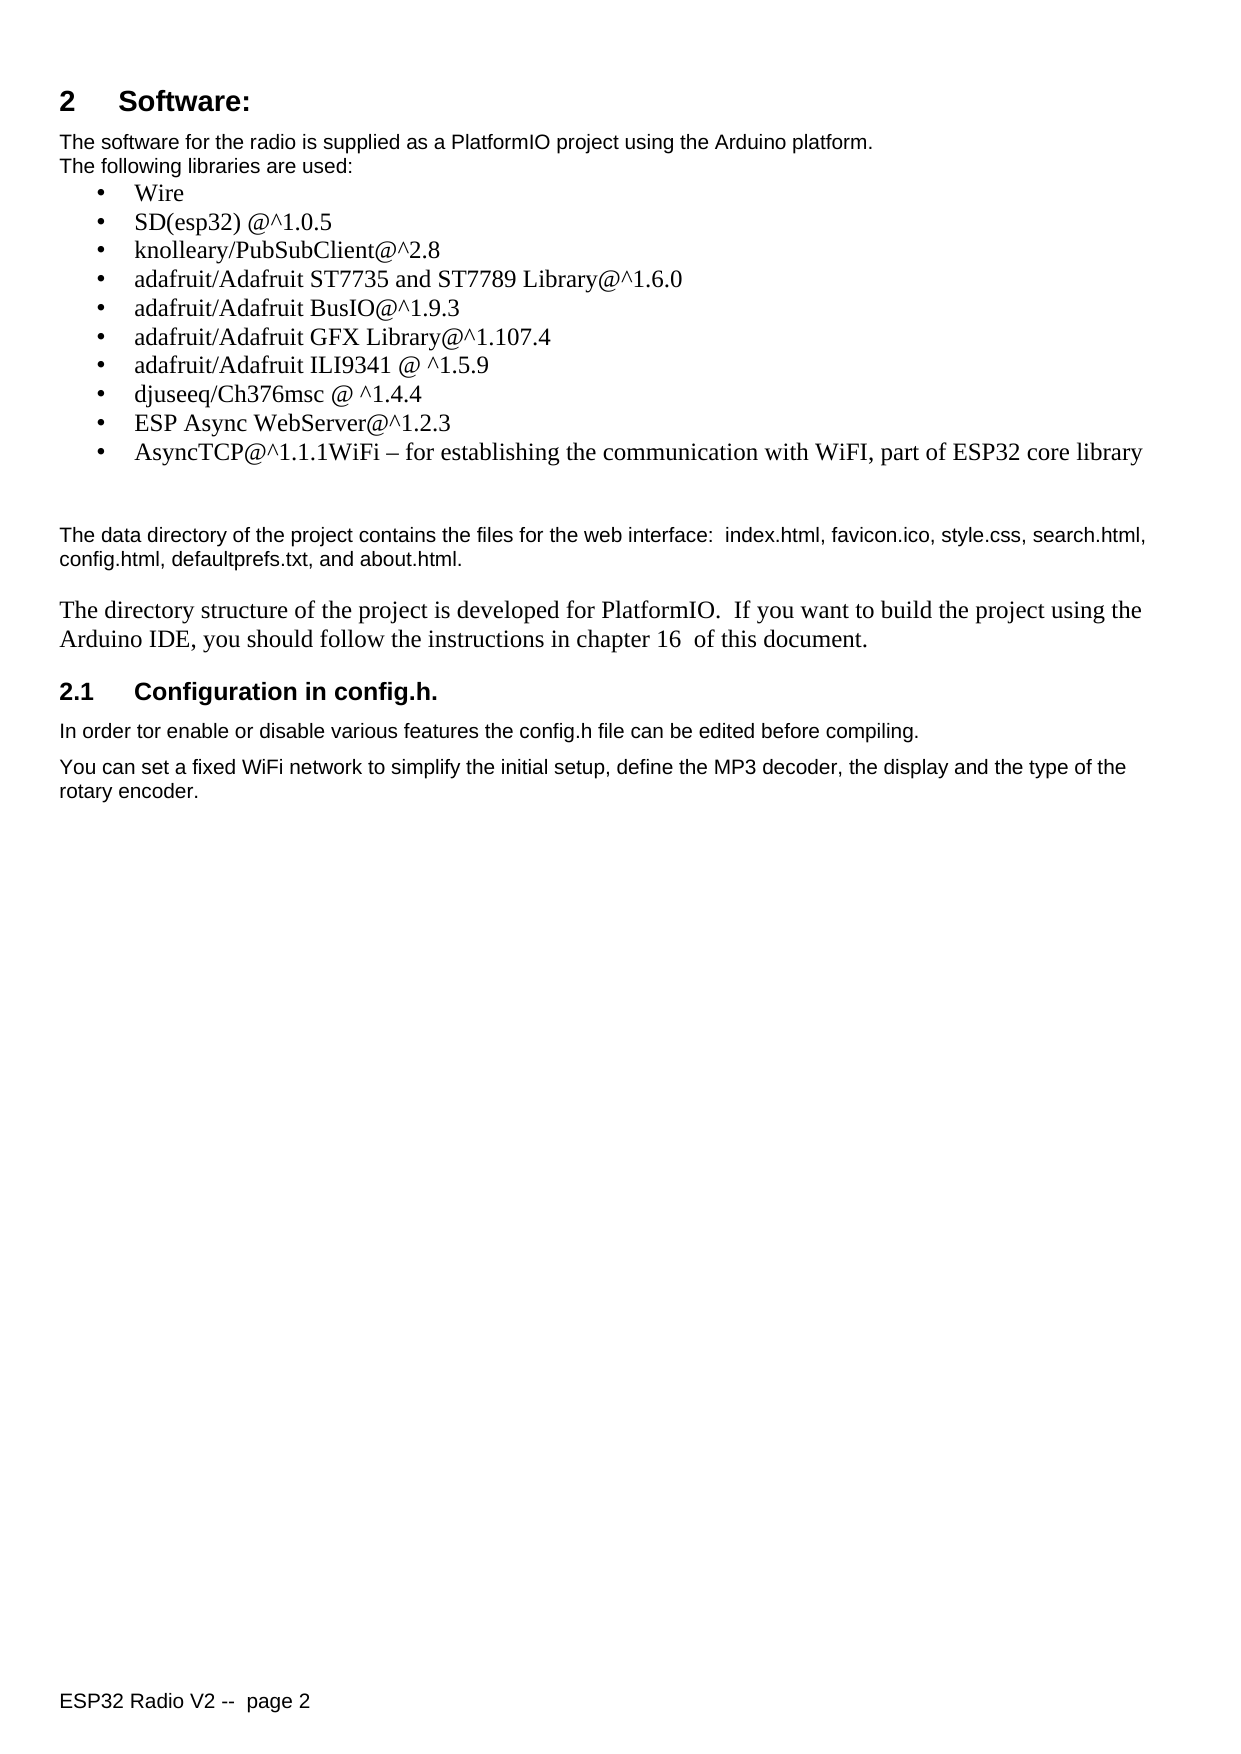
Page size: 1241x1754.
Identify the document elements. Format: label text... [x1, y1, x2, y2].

list adafruit/Adafruit GFX Library@^1.107.4 [97, 322, 1181, 351]
subtitle Configuration in config.h. [59, 677, 1181, 706]
list Wire [97, 178, 1181, 207]
list adafruit/Adafruit BusIO@^1.9.3 [97, 293, 1181, 322]
list AsyncTCP@^1.1.1WiFi – for establishing the communication with WiFI, part of ESP32 core library [97, 437, 1181, 466]
subtitle Software: [59, 84, 1181, 118]
list adafruit/Adafruit ILI9341 @ ^1.5.9 [97, 351, 1181, 379]
list adafruit/Adafruit ST7735 and ST7789 Library@^1.6.0 [97, 264, 1181, 293]
list djuseeq/Ch376msc @ ^1.4.4 [97, 379, 1181, 408]
list knolleary/PubSubClient@^2.8 [97, 236, 1181, 264]
list ESP Async WebServer@^1.2.3 [97, 408, 1181, 437]
text The data directory of the project contains the files for the web interface: index.html, favicon.ico, style.css, search.html, config.html, defaultprefs.txt, and about.html. [59, 523, 1181, 595]
list SD(esp32) @^1.0.5 [97, 207, 1181, 236]
text The directory structure of the project is developed for PlatformIO. If you want to build the project using the Arduino IDE, you should follow the instructions in chapter 16 of this document. [59, 595, 1181, 652]
text You can set a fixed WiFi network to simplify the initial setup, define the MP3 decoder, the display and the type of the rotary encoder. [59, 755, 1181, 803]
text In order tor enable or disable various features the config.h file can be edited before compiling. [59, 719, 1181, 743]
text The software for the radio is supplied as a PlatformIO project using the Arduino platform. The following libraries are used: [59, 130, 1181, 178]
